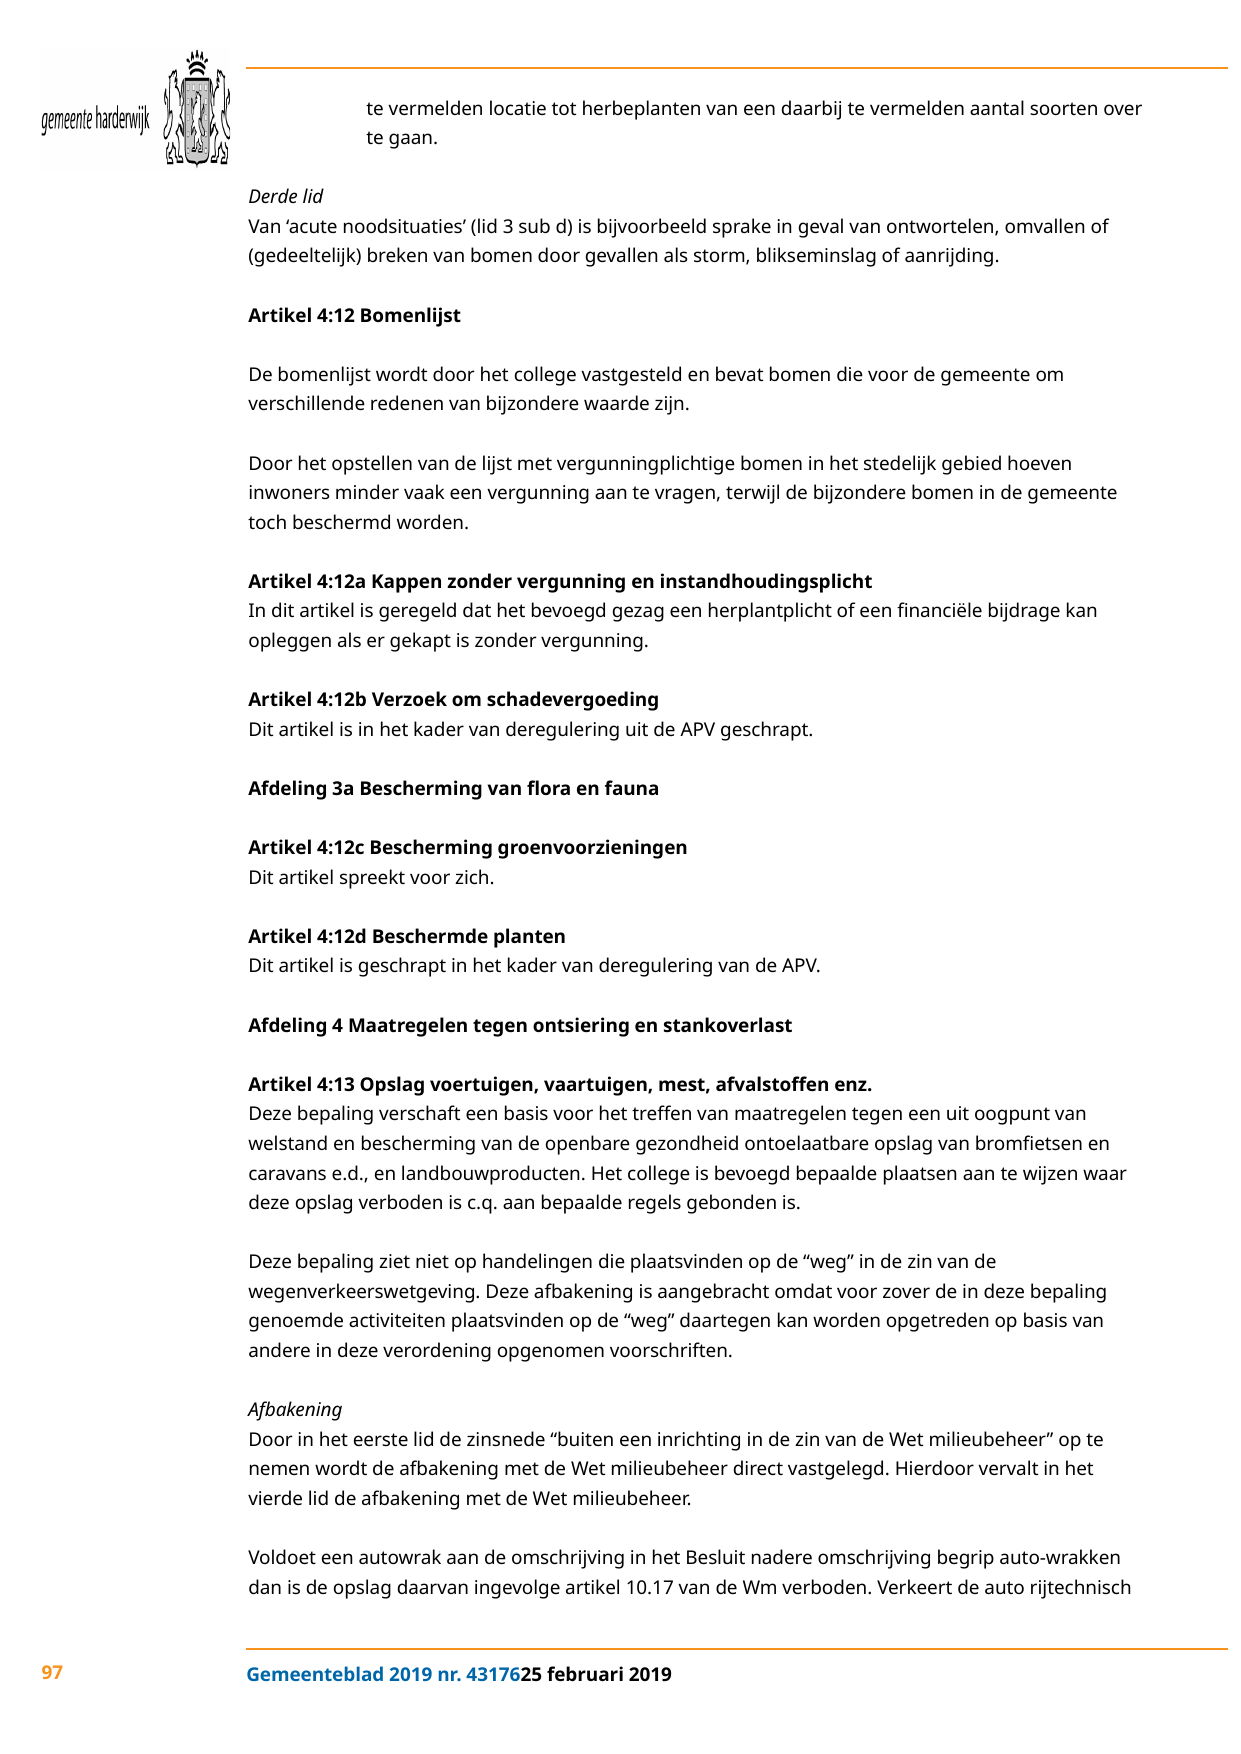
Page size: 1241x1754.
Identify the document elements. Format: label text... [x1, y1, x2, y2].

text Derde lid [248, 183, 1152, 209]
picture [41, 47, 231, 172]
text Artikel 4:12c Bescherming groenvoorzieningen [248, 834, 1152, 860]
text Door in het eerste lid de zinsnede “buiten een inrichting in de zin van de Wet milieubeheer” op te nemen wordt de afbakening met de Wet milieubeheer direct vastgelegd. Hierdoor vervalt in het vierde lid de afbakening met de Wet milieubeheer. [248, 1426, 1152, 1511]
text Voldoet een autowrak aan de omschrijving in het Besluit nadere omschrijving begrip auto-wrakken dan is de opslag daarvan ingevolge artikel 10.17 van de Wm verboden. Verkeert de auto rijtechnisch [248, 1544, 1152, 1600]
text Deze bepaling ziet niet op handelingen die plaatsvinden op de “weg” in de zin van de wegenverkeerswetgeving. Deze afbakening is aangebracht omdat voor zover de in deze bepaling genoemde activiteiten plaatsvinden op de “weg” daartegen kan worden opgetreden op basis van andere in deze verordening opgenomen voorschriften. [248, 1248, 1152, 1363]
text Afdeling 3a Bescherming van flora en fauna [248, 775, 1152, 801]
text Afbakening [248, 1396, 1152, 1422]
text In dit artikel is geregeld dat het bevoegd gezag een herplantplicht of een financiële bijdrage kan opleggen als er gekapt is zonder vergunning. [248, 598, 1152, 653]
text Dit artikel spreekt voor zich. [248, 864, 1152, 890]
text Deze bepaling verschaft een basis voor het treffen van maatregelen tegen een uit oogpunt van welstand en bescherming van de openbare gezondheid ontoelaatbare opslag van bromfietsen en caravans e.d., en landbouwproducten. Het college is bevoegd bepaalde plaatsen aan te wijzen waar deze opslag verboden is c.q. aan bepaalde regels gebonden is. [248, 1101, 1152, 1215]
text Artikel 4:12a Kappen zonder vergunning en instandhoudingsplicht [248, 568, 1152, 594]
text Door het opstellen van de lijst met vergunningplichtige bomen in het stedelijk gebied hoeven inwoners minder vaak een vergunning aan te vragen, terwijl de bijzondere bomen in de gemeente toch beschermd worden. [248, 450, 1152, 535]
text De bomenlijst wordt door het college vastgesteld en bevat bomen die voor de gemeente om verschillende redenen van bijzondere waarde zijn. [248, 361, 1152, 416]
text Dit artikel is in het kader van deregulering uit de APV geschrapt. [248, 716, 1152, 742]
text Afdeling 4 Maatregelen tegen ontsiering en stankoverlast [248, 1012, 1152, 1038]
text Van ‘acute noodsituaties’ (lid 3 sub d) is bijvoorbeeld sprake in geval van ontwortelen, omvallen of (gedeeltelijk) breken van bomen door gevallen als storm, blikseminslag of aanrijding. [248, 213, 1152, 268]
text Artikel 4:12 Bomenlijst [248, 302, 1152, 328]
text Artikel 4:12b Verzoek om schadevergoeding [248, 686, 1152, 712]
text Artikel 4:12d Beschermde planten [248, 923, 1152, 949]
text Dit artikel is geschrapt in het kader van deregulering van de APV. [248, 953, 1152, 978]
list te vermelden locatie tot herbeplanten van een daarbij te vermelden aantal soorten over te gaan. [307, 95, 1152, 150]
text Artikel 4:13 Opslag voertuigen, vaartuigen, mest, afvalstoffen enz. [248, 1071, 1152, 1097]
